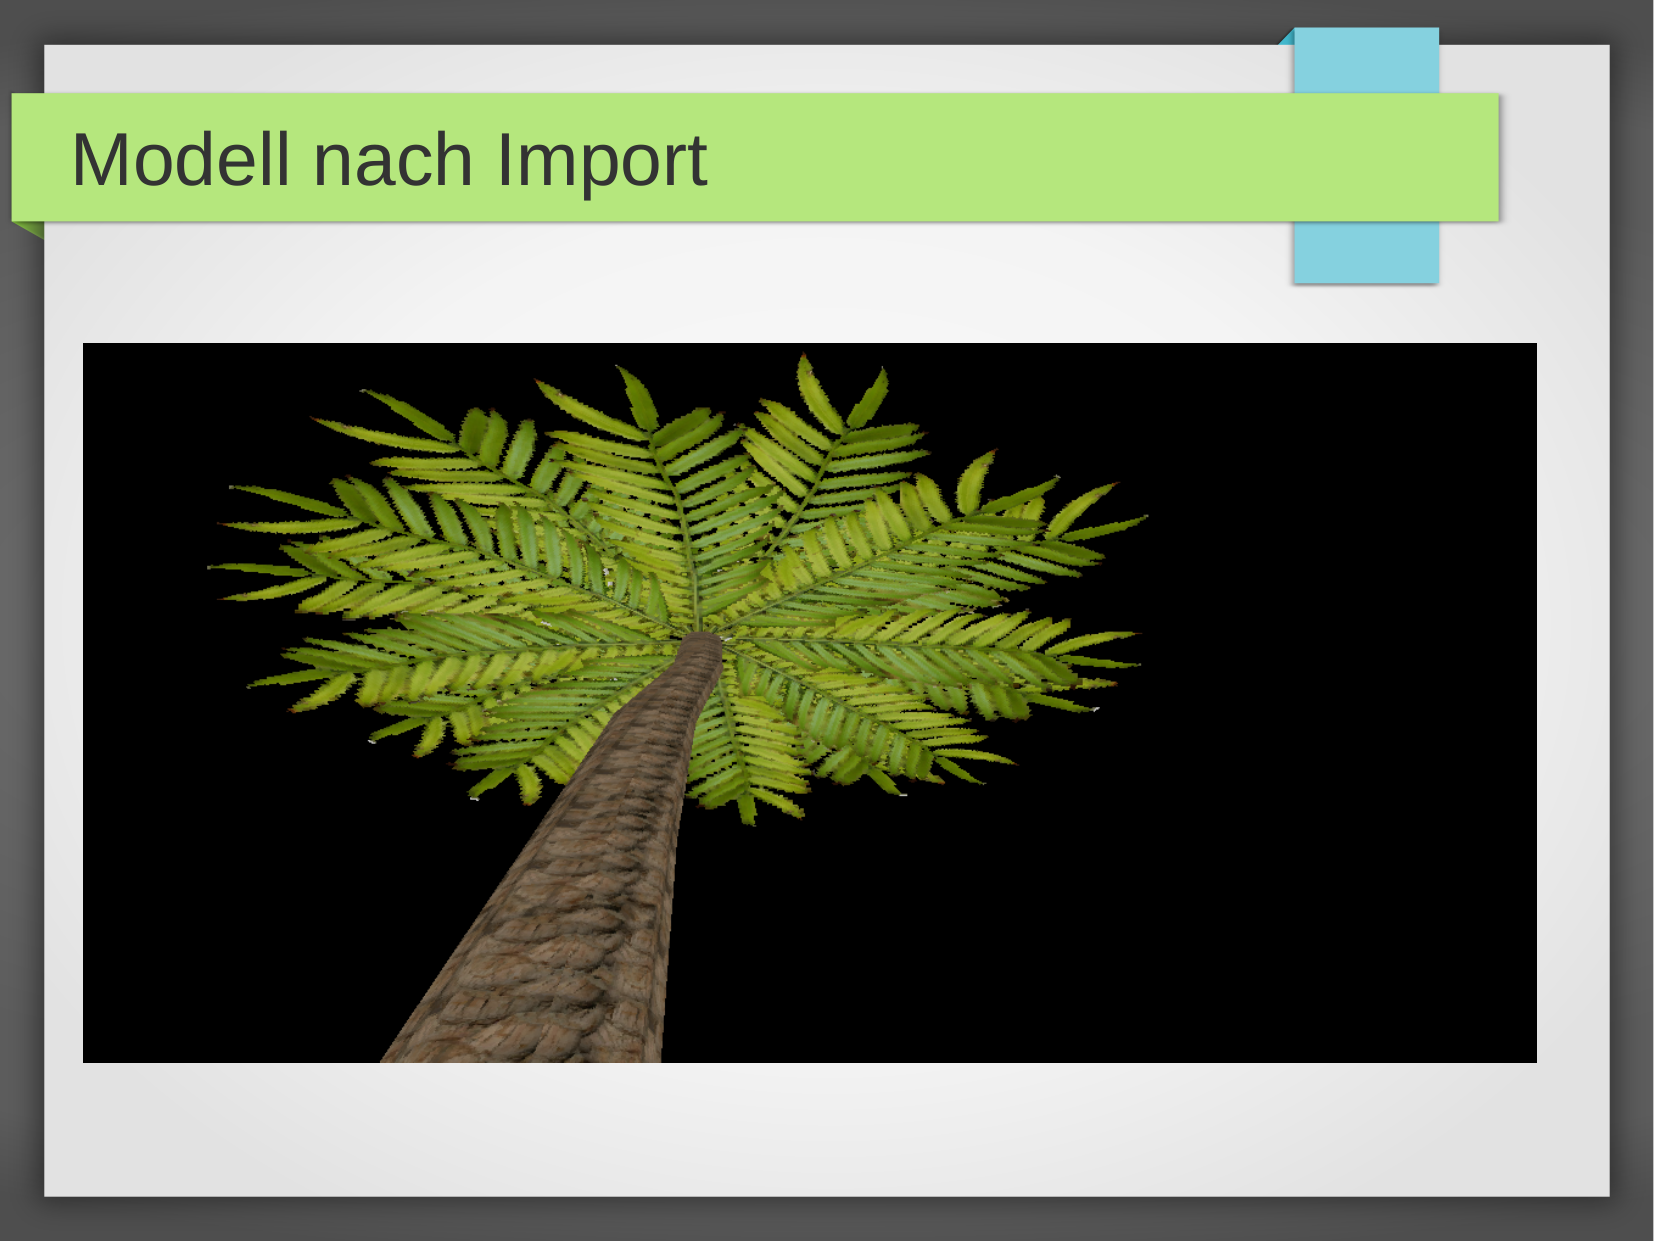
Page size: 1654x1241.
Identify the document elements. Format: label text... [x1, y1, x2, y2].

title Modell nach Import [70, 106, 1229, 213]
picture [0, 0, 1654, 1241]
